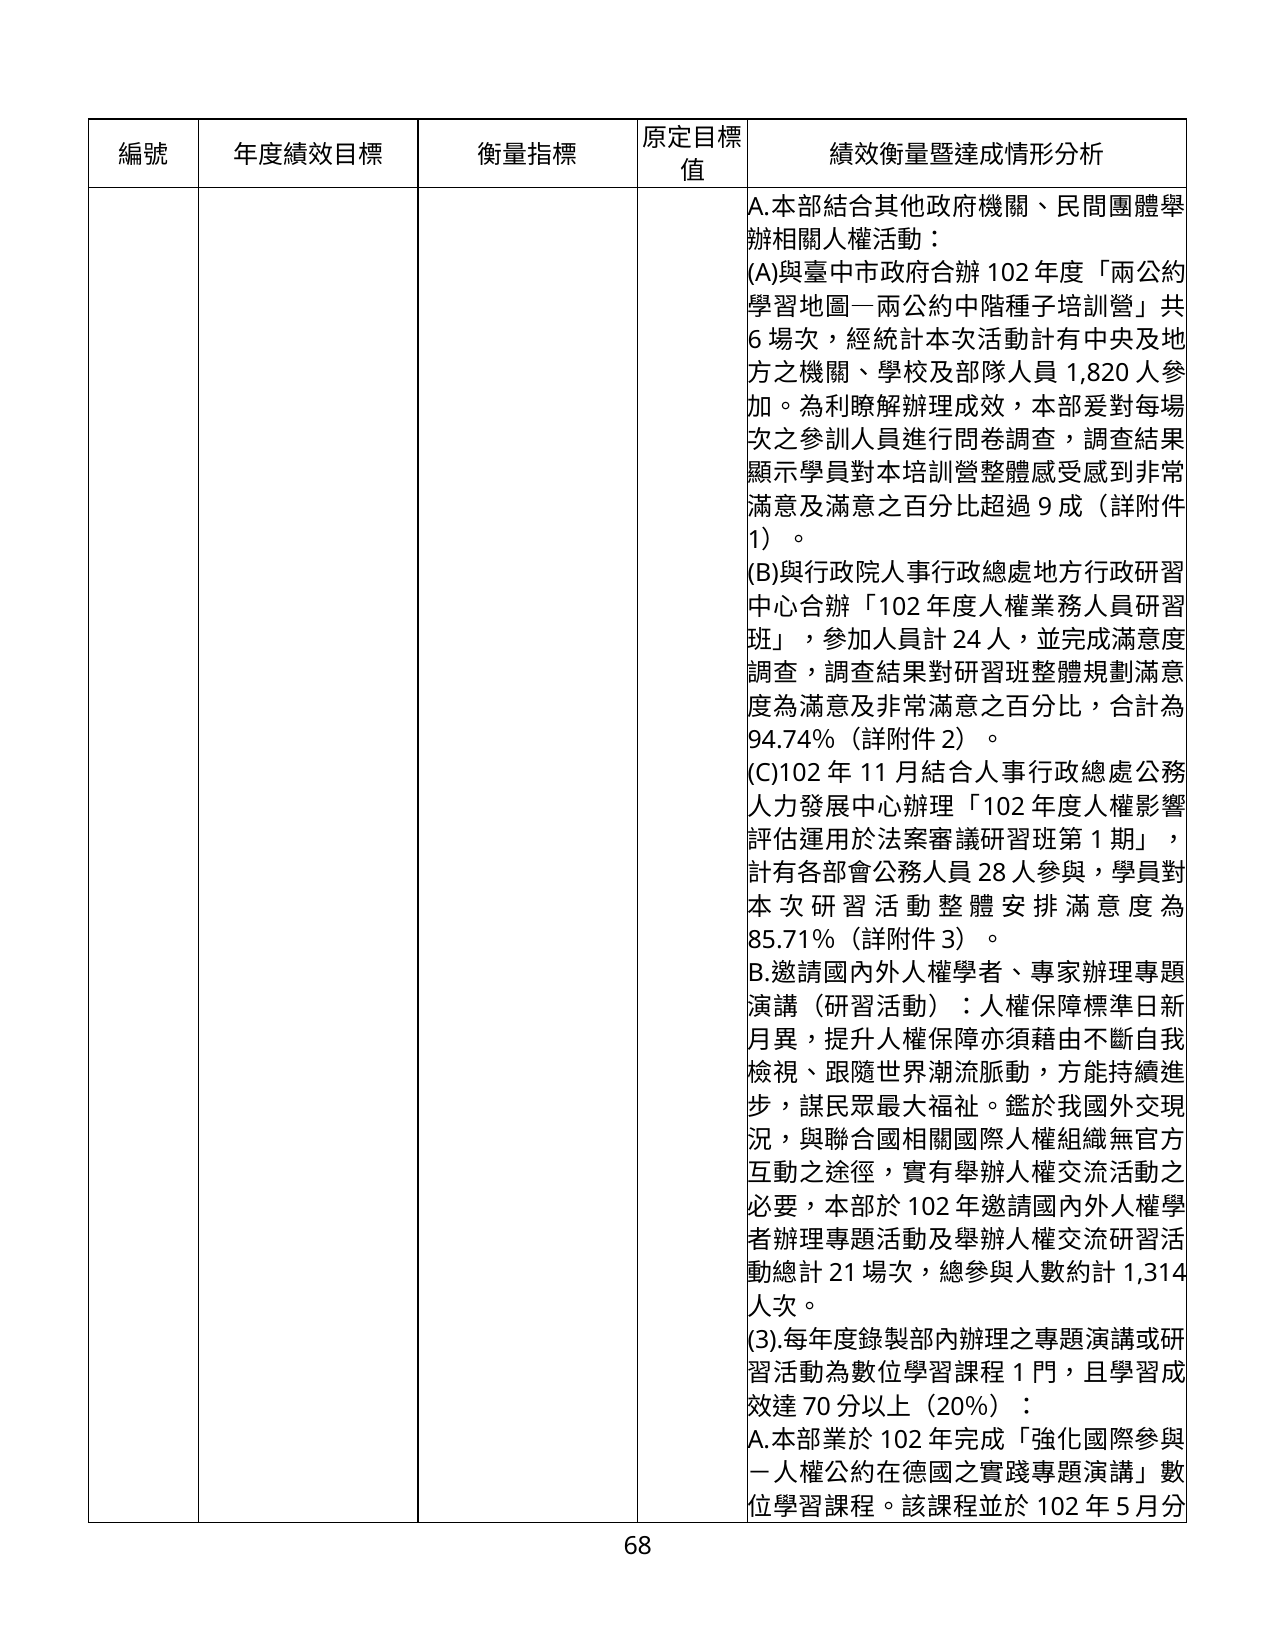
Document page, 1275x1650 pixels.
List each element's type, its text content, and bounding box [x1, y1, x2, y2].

table_header 衡量指標 [419, 120, 637, 186]
table_header 年度績效目標 [199, 120, 417, 186]
table_cell A.本部結合其他政府機關、民間團體舉辦相關人權活動： (A)與臺中市政府合辦102年度「兩公約學習地圖—兩公約中階種子培訓營」共6場次，經統計本次活動計有中央及地方之機關、學校及部隊人員1,820人參加。為利瞭解辦理成效，本部爰對每場次之參訓人員進行問卷調查，調查結果顯示學員對本培訓營整體感受感到非常滿意及滿意之百分比超過9成（詳附件1）。 (B)與行政院人事行政總處地方行政研習中心合辦「102年度人權業務人員研習班」，參加人員計24人，並完成滿意度調查，調查結果對研習班整體規劃滿意度為滿意及非常滿意之百分比，合計為94.74％（詳附件2）。 (C)102年11月結合人事行政總處公務人力發展中心辦理「102年度人權影響評估運用於法案審議研習班第1期」，計有各部會公務人員28人參與，學員對本次研習活動整體安排滿意度為85.71％（詳附件3）。 B.邀請國內外人權學者、專家辦理專題演講（研習活動）：人權保障標準日新月異，提升人權保障亦須藉由不斷自我檢視、跟隨世界潮流脈動，方能持續進步，謀民眾最大福祉。鑑於我國外交現況，與聯合國相關國際人權組織無官方互動之途徑，實有舉辦人權交流活動之必要，本部於102年邀請國內外人權學者辦理專題活動及舉辦人權交流研習活動總計21場次，總參與人數約計1,314人次。 (3).每年度錄製部內辦理之專題演講或研習活動為數位學習課程1門，且學習成效達70分以上（20％）： A.本部業於102年完成「強化國際參與－人權公約在德國之實踐專題演講」數位學習課程。該課程並於102年5月分 [748, 188, 1186, 1522]
table_cell [199, 188, 417, 1522]
table_header 績效衡量暨達成情形分析 [748, 120, 1186, 186]
table_cell [638, 188, 747, 1522]
table_cell [419, 188, 637, 1522]
table_header 原定目標值 [638, 120, 747, 186]
table_cell [89, 188, 198, 1522]
table_header 編號 [89, 120, 198, 186]
